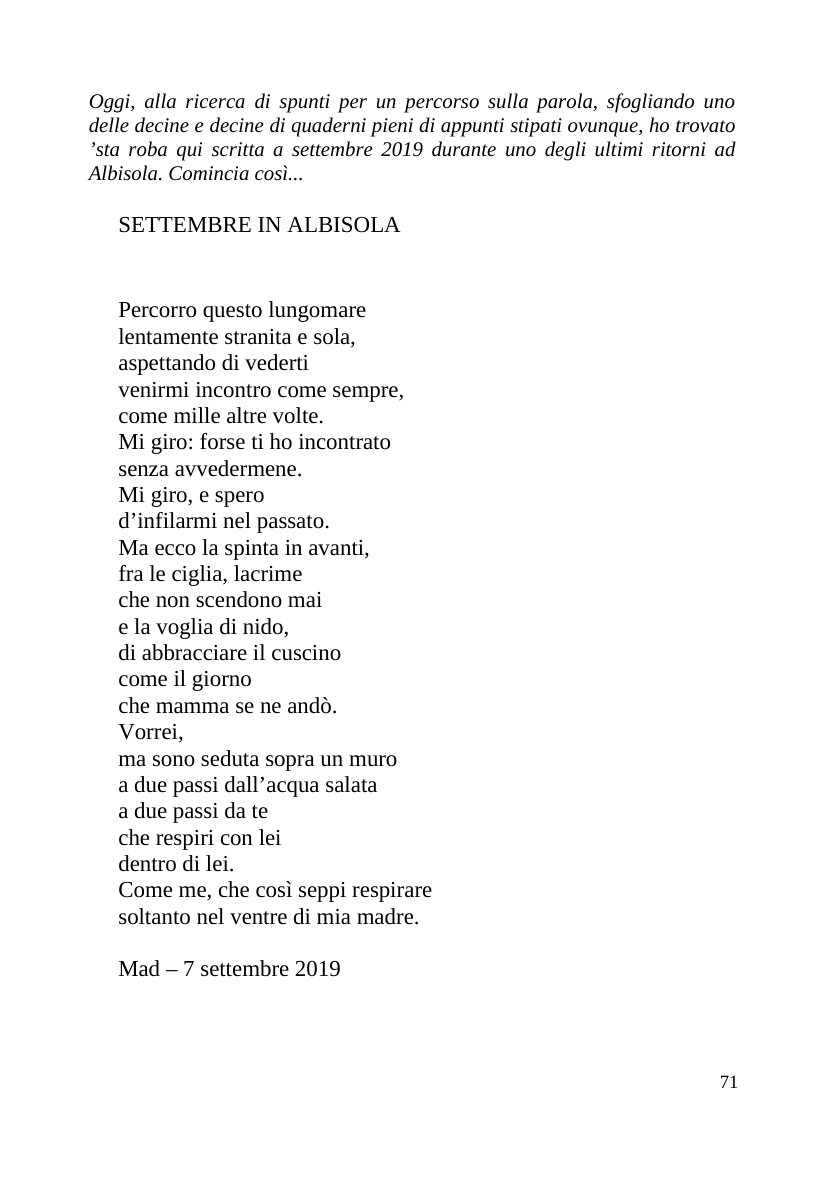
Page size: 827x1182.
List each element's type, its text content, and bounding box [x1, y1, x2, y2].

text Percorro questo lungomare [118, 297, 738, 323]
text Come me, che così seppi respirare [118, 876, 738, 903]
text Mad – 7 settembre 2019 [118, 955, 738, 982]
text Oggi, alla ricerca di spunti per un percorso sulla parola, sfogliando uno delle decine e decine di quaderni pieni di appunti stipati ovunque, ho trovato ’sta roba qui scritta a settembre 2019 durante uno degli ultimi ritorni ad Albisola. Comincia così... [88, 88, 738, 185]
text d’infilarmi nel passato. [118, 507, 738, 534]
text SETTEMBRE IN ALBISOLA [118, 211, 738, 237]
text Ma ecco la spinta in avanti, [118, 534, 738, 560]
text fra le ciglia, lacrime [118, 560, 738, 586]
text Vorrei, [118, 718, 738, 744]
text di abbracciare il cuscino [118, 639, 738, 666]
text a due passi da te [118, 797, 738, 824]
text Mi giro: forse ti ho incontrato [118, 428, 738, 455]
text soltanto nel ventre di mia madre. [118, 903, 738, 929]
text che respiri con lei [118, 824, 738, 850]
text a due passi dall’acqua salata [118, 771, 738, 797]
text come il giorno [118, 666, 738, 692]
text senza avvedermene. [118, 455, 738, 481]
text ma sono seduta sopra un muro [118, 744, 738, 771]
text dentro di lei. [118, 850, 738, 876]
text che mamma se ne andò. [118, 692, 738, 718]
text che non scendono mai [118, 586, 738, 613]
text lentamente stranita e sola, [118, 323, 738, 349]
text Mi giro, e spero [118, 481, 738, 507]
text e la voglia di nido, [118, 613, 738, 639]
text come mille altre volte. [118, 402, 738, 428]
text venirmi incontro come sempre, [118, 376, 738, 402]
text aspettando di vederti [118, 349, 738, 376]
